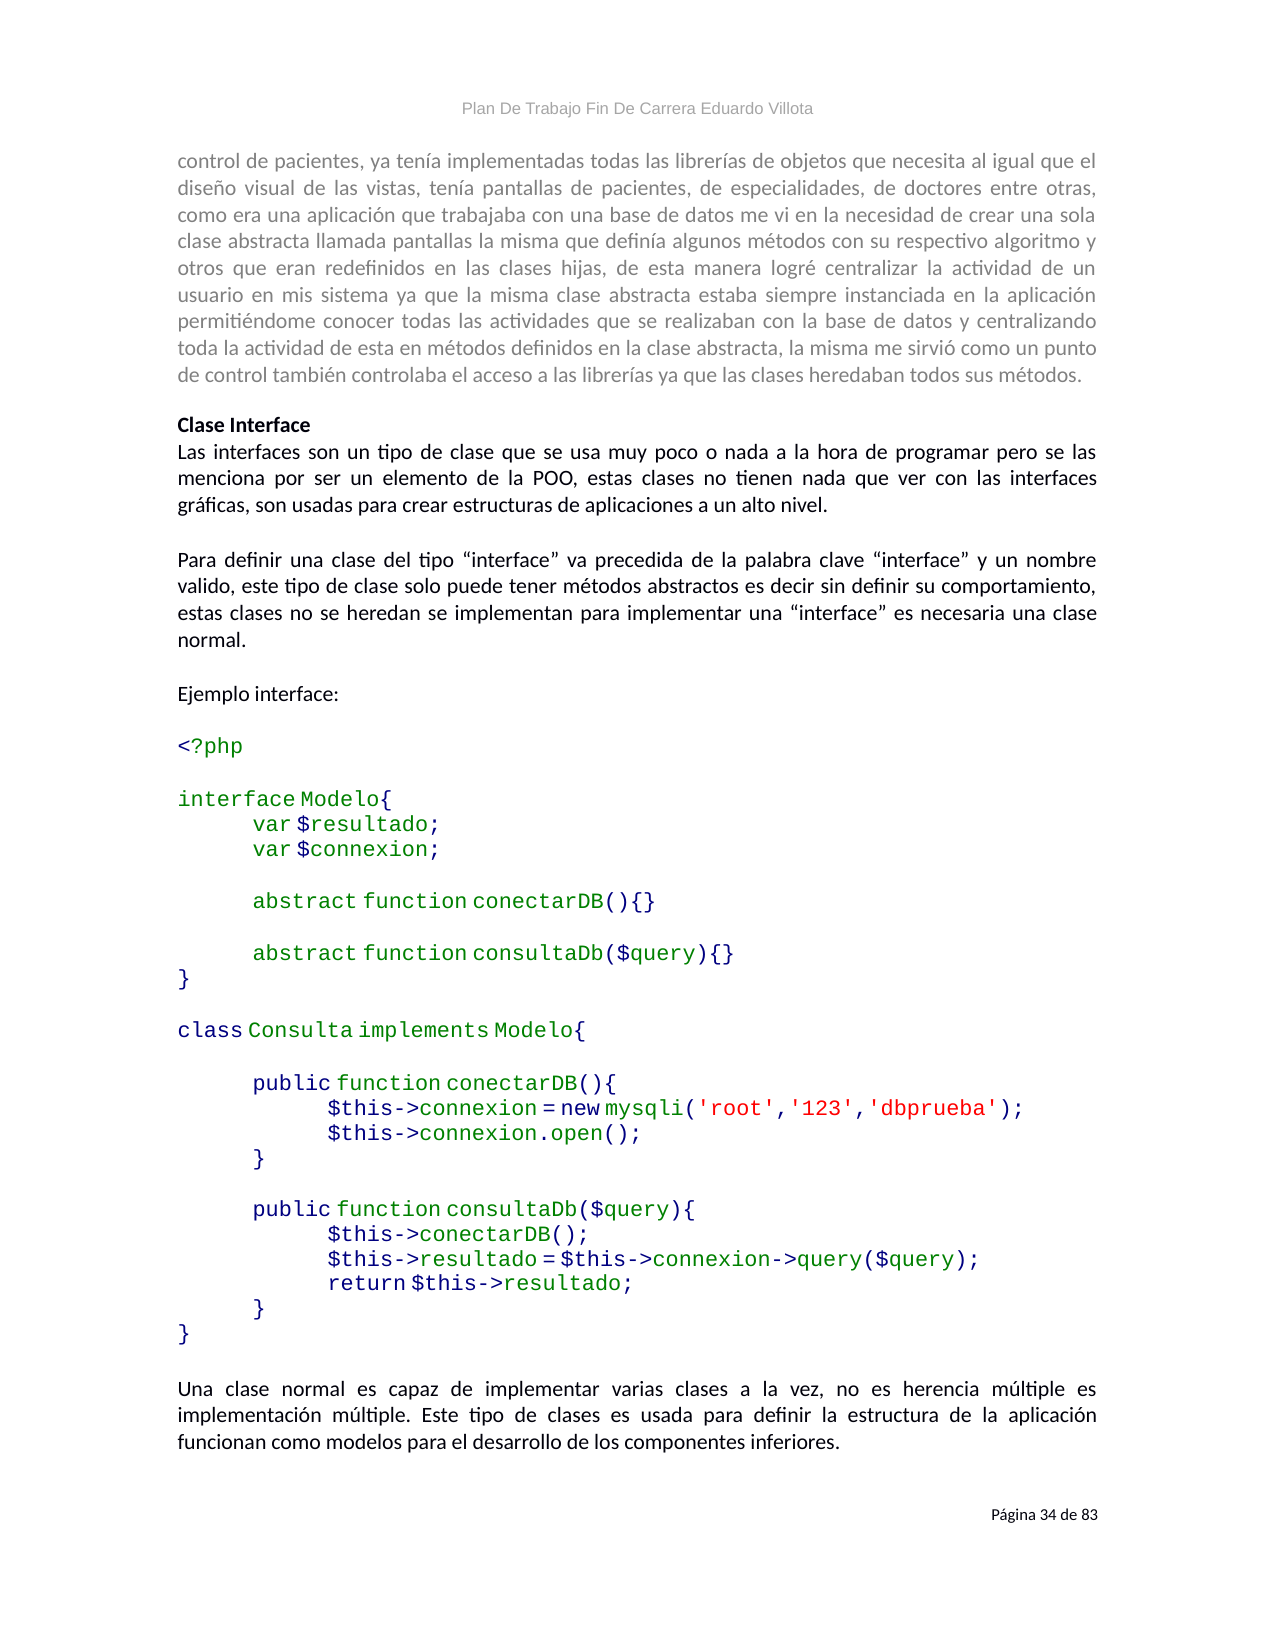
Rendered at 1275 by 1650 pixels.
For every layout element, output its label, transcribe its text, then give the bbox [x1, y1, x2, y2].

text return $this->resultado; [177, 1273, 1098, 1297]
text Las interfaces son un tipo de clase que se usa muy poco o nada a la hora de programar pero se las menciona por ser un elemento de la POO, estas clases no tienen nada que ver con las interfaces gráficas, son usadas para crear estructuras de aplicaciones a un alto nivel. [177, 438, 1098, 518]
text $this->resultado = $this->connexion->query($query); [177, 1248, 1098, 1273]
text control de pacientes, ya tenía implementadas todas las librerías de objetos que necesita al igual que el diseño visual de las vistas, tenía pantallas de pacientes, de especialidades, de doctores entre otras, como era una aplicación que trabajaba con una base de datos me vi en la necesidad de crear una sola clase abstracta llamada pantallas la misma que definía algunos métodos con su respectivo algoritmo y otros que eran redefinidos en las clases hijas, de esta manera logré centralizar la actividad de un usuario en mis sistema ya que la misma clase abstracta estaba siempre instanciada en la aplicación permitiéndome conocer todas las actividades que se realizaban con la base de datos y centralizando toda la actividad de esta en métodos definidos en la clase abstracta, la misma me sirvió como un punto de control también controlaba el acceso a las librerías ya que las clases heredaban todos sus métodos. [177, 148, 1098, 388]
text abstract function consultaDb($query){} [177, 942, 1098, 967]
text } [177, 967, 1098, 992]
text Una clase normal es capaz de implementar varias clases a la vez, no es herencia múltiple es implementación múltiple. Este tipo de clases es usada para definir la estructura de la aplicación funcionan como modelos para el desarrollo de los componentes inferiores. [177, 1375, 1098, 1455]
text $this->connexion = new mysqli('root','123','dbprueba'); [177, 1097, 1098, 1122]
text var $resultado; [177, 813, 1098, 838]
text } [177, 1147, 1098, 1172]
text class Consulta implements Modelo{ [177, 1019, 1098, 1044]
text interface Modelo{ [177, 788, 1098, 813]
text $this->connexion.open(); [177, 1122, 1098, 1147]
text } [177, 1322, 1098, 1347]
text } [177, 1297, 1098, 1322]
text public function conectarDB(){ [177, 1072, 1098, 1097]
text Ejemplo interface: [177, 681, 1098, 707]
text abstract function conectarDB(){} [177, 891, 1098, 915]
text Para definir una clase del tipo “interface” va precedida de la palabra clave “interface” y un nombre valido, este tipo de clase solo puede tener métodos abstractos es decir sin definir su comportamiento, estas clases no se heredan se implementan para implementar una “interface” es necesaria una clase normal. [177, 546, 1098, 653]
text var $connexion; [177, 838, 1098, 862]
text $this->conectarDB(); [177, 1223, 1098, 1248]
text <?php [177, 735, 1098, 760]
text Clase Interface [177, 411, 1098, 438]
text public function consultaDb($query){ [177, 1198, 1098, 1223]
